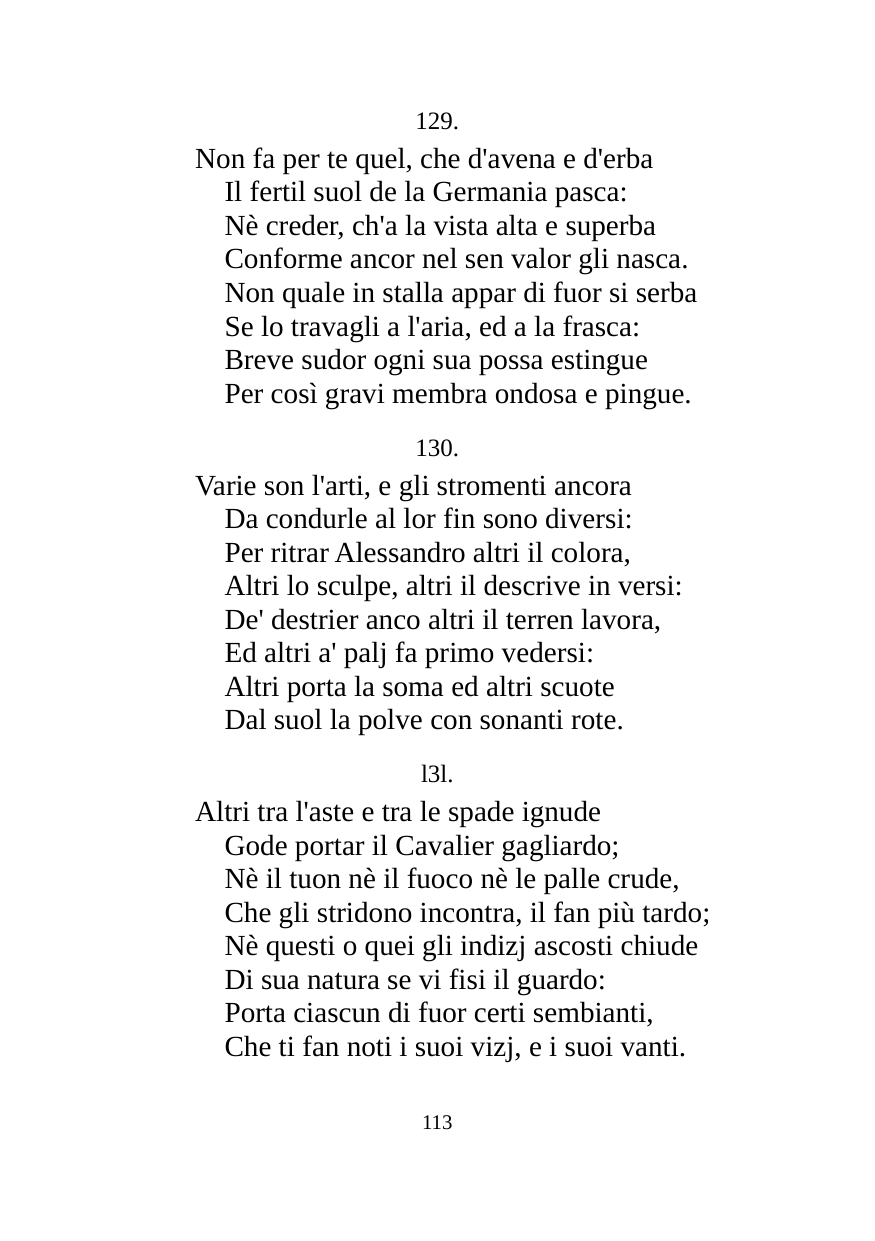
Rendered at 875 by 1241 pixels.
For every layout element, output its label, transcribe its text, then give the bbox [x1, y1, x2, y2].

text Non fa per te quel, che d'avena e d'erba [195, 141, 768, 174]
text Altri lo sculpe, altri il descrive in versi: [224, 568, 768, 602]
text 130. [106, 433, 768, 462]
text Nè il tuon nè il fuoco nè le palle crude, [224, 861, 768, 895]
text Conforme ancor nel sen valor gli nasca. [224, 242, 768, 275]
text Per ritrar Alessandro altri il colora, [224, 535, 768, 568]
text Gode portar il Cavalier gagliardo; [224, 828, 768, 861]
text Nè creder, ch'a la vista alta e superba [224, 208, 768, 242]
text Altri tra l'aste e tra le spade ignude [195, 794, 768, 828]
text Che gli stridono incontra, il fan più tardo; [224, 895, 768, 928]
text Altri porta la soma ed altri scuote [224, 669, 768, 702]
text Porta ciascun di fuor certi sembianti, [224, 996, 768, 1029]
text Da condurle al lor fin sono diversi: [224, 501, 768, 535]
text Breve sudor ogni sua possa estingue [224, 342, 768, 376]
text Nè questi o quei gli indizj ascosti chiude [224, 928, 768, 962]
text Non quale in stalla appar di fuor si serba [224, 275, 768, 309]
text Di sua natura se vi fisi il guardo: [224, 962, 768, 996]
text l3l. [106, 759, 768, 788]
text Dal suol la polve con sonanti rote. [224, 702, 768, 736]
text 129. [106, 106, 768, 135]
text De' destrier anco altri il terren lavora, [224, 602, 768, 635]
text Ed altri a' palj fa primo vedersi: [224, 635, 768, 669]
text Varie son l'arti, e gli stromenti ancora [195, 468, 768, 501]
text Se lo travagli a l'aria, ed a la frasca: [224, 309, 768, 342]
text Che ti fan noti i suoi vizj, e i suoi vanti. [224, 1029, 768, 1063]
text Il fertil suol de la Germania pasca: [224, 174, 768, 208]
text Per così gravi membra ondosa e pingue. [224, 376, 768, 409]
